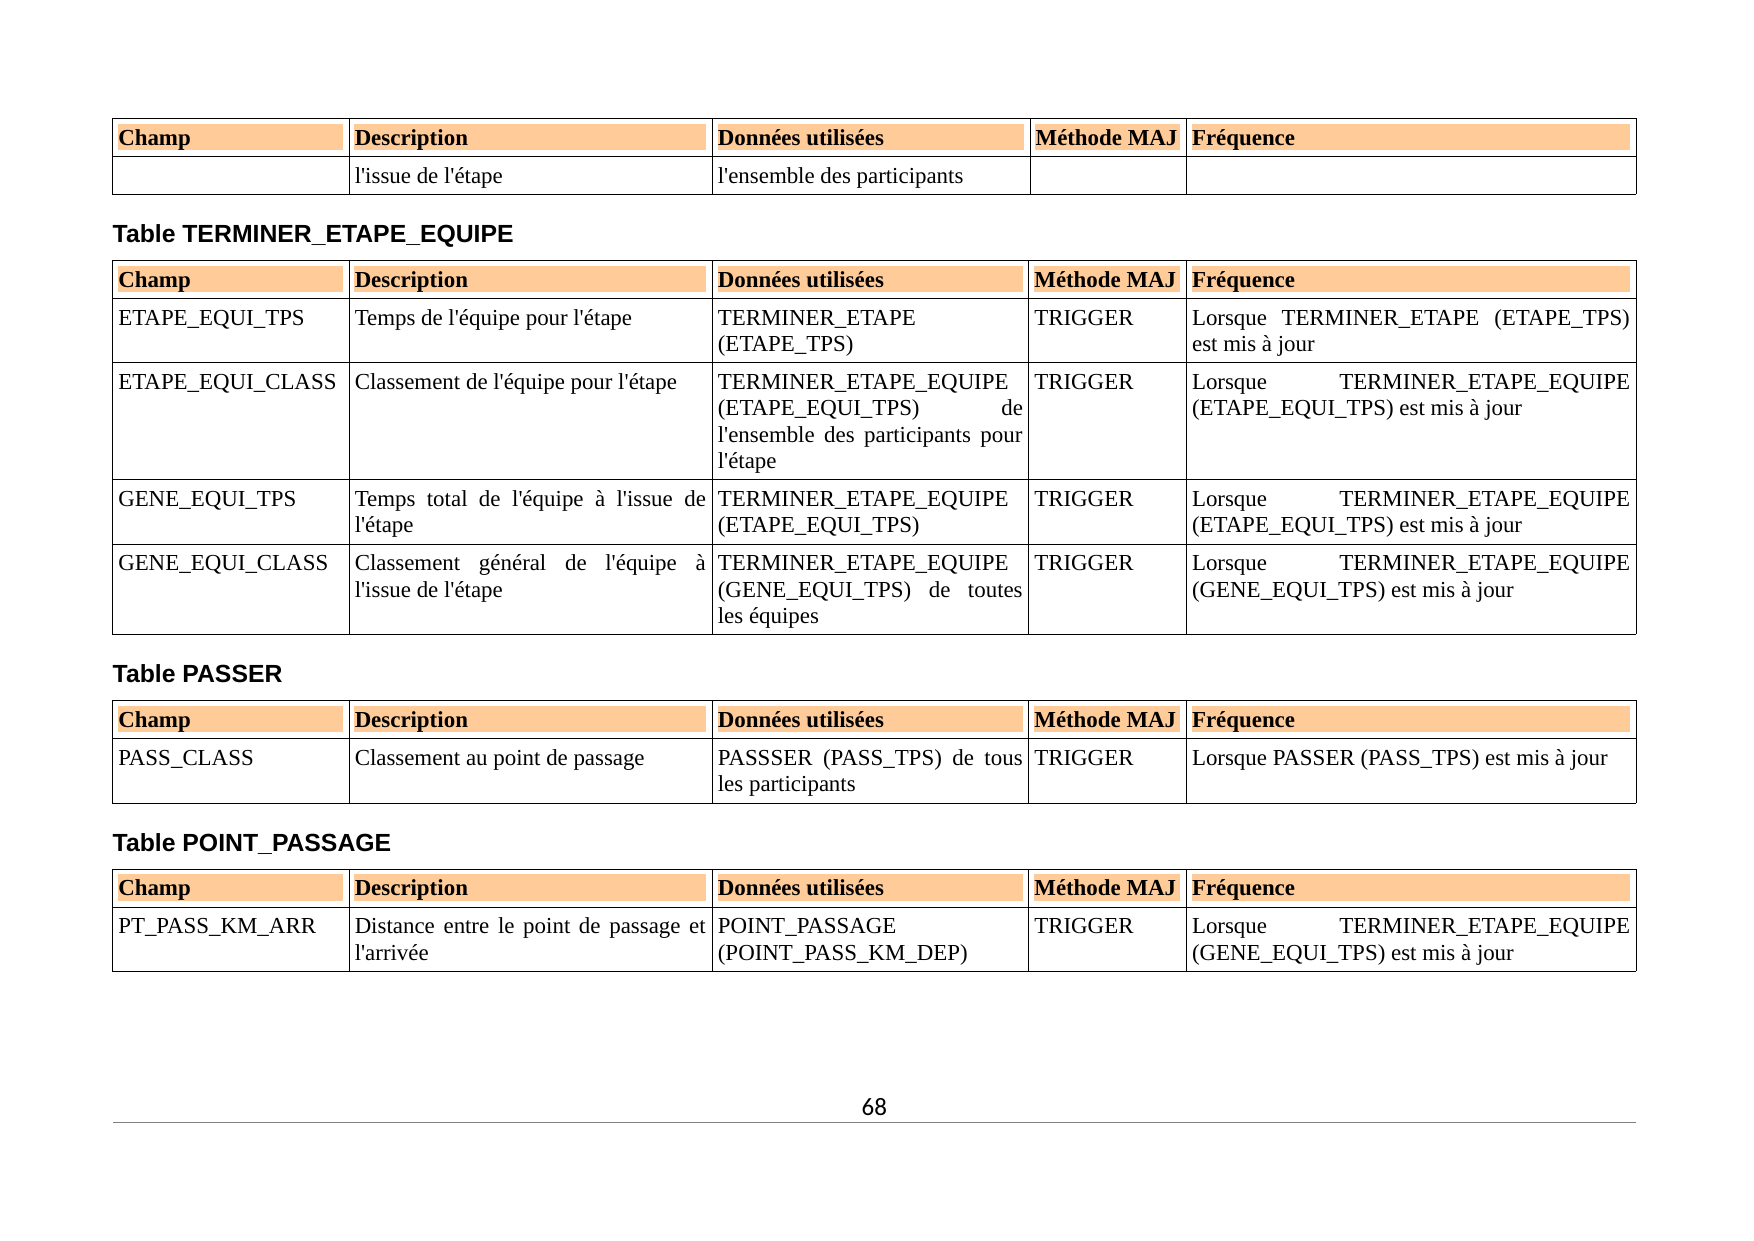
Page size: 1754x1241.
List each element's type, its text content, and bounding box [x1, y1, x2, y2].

table_cell Lorsque TERMINER_ETAPE (ETAPE_TPS) est mis à jour [1187, 299, 1636, 362]
table_cell Temps de l'équipe pour l'étape [350, 299, 712, 362]
table_cell Lorsque TERMINER_ETAPE_EQUIPE (GENE_EQUI_TPS) est mis à jour [1187, 545, 1636, 634]
table_cell [113, 157, 349, 194]
table_cell Classement général de l'équipe à l'issue de l'étape [350, 545, 712, 634]
table_header Fréquence [1187, 701, 1636, 738]
table_cell TERMINER_ETAPE_EQUIPE (ETAPE_EQUI_TPS) de l'ensemble des participants pour l'étape [713, 363, 1028, 479]
table_cell TERMINER_ETAPE (ETAPE_TPS) [713, 299, 1028, 362]
table_cell PASSSER (PASS_TPS) de tous les participants [713, 739, 1028, 802]
table_cell TRIGGER [1029, 545, 1186, 634]
table_cell Classement de l'équipe pour l'étape [350, 363, 712, 479]
table_header Champ [113, 261, 349, 298]
table_cell TERMINER_ETAPE_EQUIPE (ETAPE_EQUI_TPS) [713, 480, 1028, 543]
table_header Champ [113, 119, 349, 156]
table_cell TERMINER_ETAPE_EQUIPE (GENE_EQUI_TPS) de toutes les équipes [713, 545, 1028, 634]
table_cell TRIGGER [1029, 908, 1186, 971]
table_cell ETAPE_EQUI_CLASS [113, 363, 349, 479]
table_header Méthode MAJ [1031, 119, 1186, 156]
table_header Données utilisées [713, 701, 1028, 738]
table_header Données utilisées [713, 870, 1028, 907]
subtitle Table POINT_PASSAGE [112, 828, 1636, 856]
table_header Description [350, 701, 712, 738]
table_cell PASS_CLASS [113, 739, 349, 802]
table_cell GENE_EQUI_CLASS [113, 545, 349, 634]
subtitle Table PASSER [112, 659, 1636, 688]
table_header Fréquence [1187, 870, 1636, 907]
table_cell ETAPE_EQUI_TPS [113, 299, 349, 362]
table_cell GENE_EQUI_TPS [113, 480, 349, 543]
table_header Description [350, 870, 712, 907]
table_cell [1031, 157, 1186, 194]
table_cell l'ensemble des participants [713, 157, 1030, 194]
table_cell Classement au point de passage [350, 739, 712, 802]
table_cell TRIGGER [1029, 480, 1186, 543]
table_header Champ [113, 870, 349, 907]
table_cell [1187, 157, 1636, 194]
subtitle Table TERMINER_ETAPE_EQUIPE [112, 219, 1636, 248]
table_cell Lorsque TERMINER_ETAPE_EQUIPE (GENE_EQUI_TPS) est mis à jour [1187, 908, 1636, 971]
table_cell Distance entre le point de passage et l'arrivée [350, 908, 712, 971]
table_header Champ [113, 701, 349, 738]
table_cell TRIGGER [1029, 299, 1186, 362]
table_cell TRIGGER [1029, 739, 1186, 802]
table_cell PT_PASS_KM_ARR [113, 908, 349, 971]
table_cell Lorsque PASSER (PASS_TPS) est mis à jour [1187, 739, 1636, 802]
table_cell l'issue de l'étape [350, 157, 712, 194]
table_header Méthode MAJ [1029, 261, 1186, 298]
table_cell Lorsque TERMINER_ETAPE_EQUIPE (ETAPE_EQUI_TPS) est mis à jour [1187, 363, 1636, 479]
table_header Méthode MAJ [1029, 701, 1186, 738]
table_cell Lorsque TERMINER_ETAPE_EQUIPE (ETAPE_EQUI_TPS) est mis à jour [1187, 480, 1636, 543]
table_cell Temps total de l'équipe à l'issue de l'étape [350, 480, 712, 543]
table_cell POINT_PASSAGE (POINT_PASS_KM_DEP) [713, 908, 1028, 971]
table_header Fréquence [1187, 261, 1636, 298]
table_header Méthode MAJ [1029, 870, 1186, 907]
table_cell TRIGGER [1029, 363, 1186, 479]
table_header Données utilisées [713, 119, 1030, 156]
table_header Données utilisées [713, 261, 1028, 298]
table_header Description [350, 119, 712, 156]
table_header Fréquence [1187, 119, 1636, 156]
table_header Description [350, 261, 712, 298]
